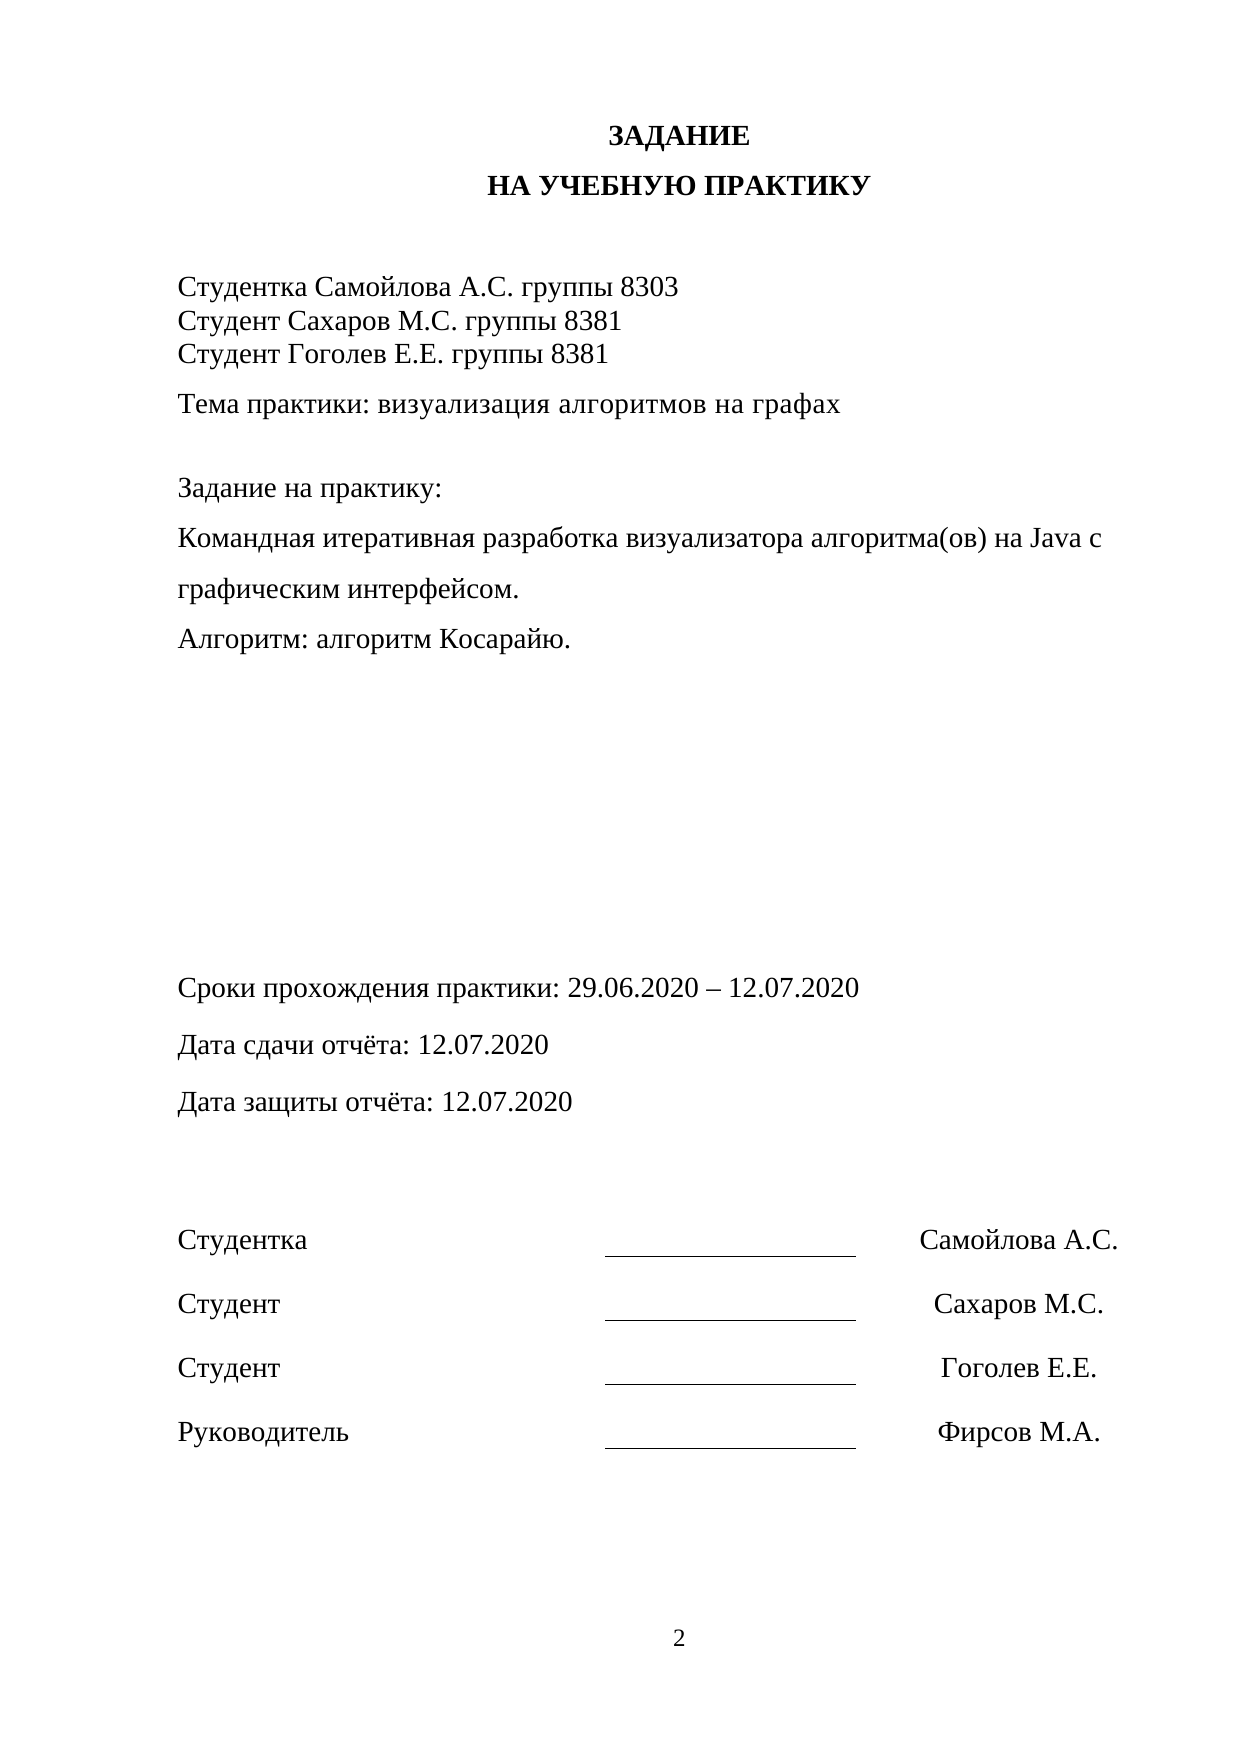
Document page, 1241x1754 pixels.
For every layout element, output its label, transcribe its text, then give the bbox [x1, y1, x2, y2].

text на учебную практику [177, 168, 1181, 202]
table_cell Самойлова А.С. [856, 1192, 1181, 1256]
table_cell Сахаров М.С. [856, 1256, 1181, 1320]
table_cell Студент Гоголев Е.Е. группы 8381 Тема практики: визуализация алгоритмов на графах [166, 336, 1181, 470]
table_cell Дата защиты отчёта: 12.07.2020 [166, 1084, 1181, 1141]
table_cell [605, 1385, 856, 1448]
table_cell Задание на практику: Командная итеративная разработка визуализатора алгоритма(ов) на Java с графическим интерфейсом. Алгоритм: алгоритм Косарайю. [166, 470, 1181, 970]
table_cell Фирсов М.А. [856, 1384, 1181, 1448]
table_cell [605, 1321, 856, 1384]
table_cell Студентка [166, 1192, 605, 1256]
table_header Студентка Самойлова А.С. группы 8303 [166, 269, 1181, 303]
table_cell Студент [166, 1256, 605, 1320]
table_cell [605, 1257, 856, 1320]
text ЗАДАНИЕ [177, 118, 1181, 152]
table_cell Руководитель [166, 1384, 605, 1448]
table_cell [605, 1192, 856, 1256]
table_cell Сроки прохождения практики: 29.06.2020 – 12.07.2020 [166, 970, 1181, 1027]
table_cell Студент Сахаров М.С. группы 8381 [166, 303, 1181, 336]
table_cell Студент [166, 1320, 605, 1384]
table_cell [166, 1141, 1181, 1192]
table_cell Гоголев Е.Е. [856, 1320, 1181, 1384]
table_cell Дата сдачи отчёта: 12.07.2020 [166, 1027, 1181, 1084]
